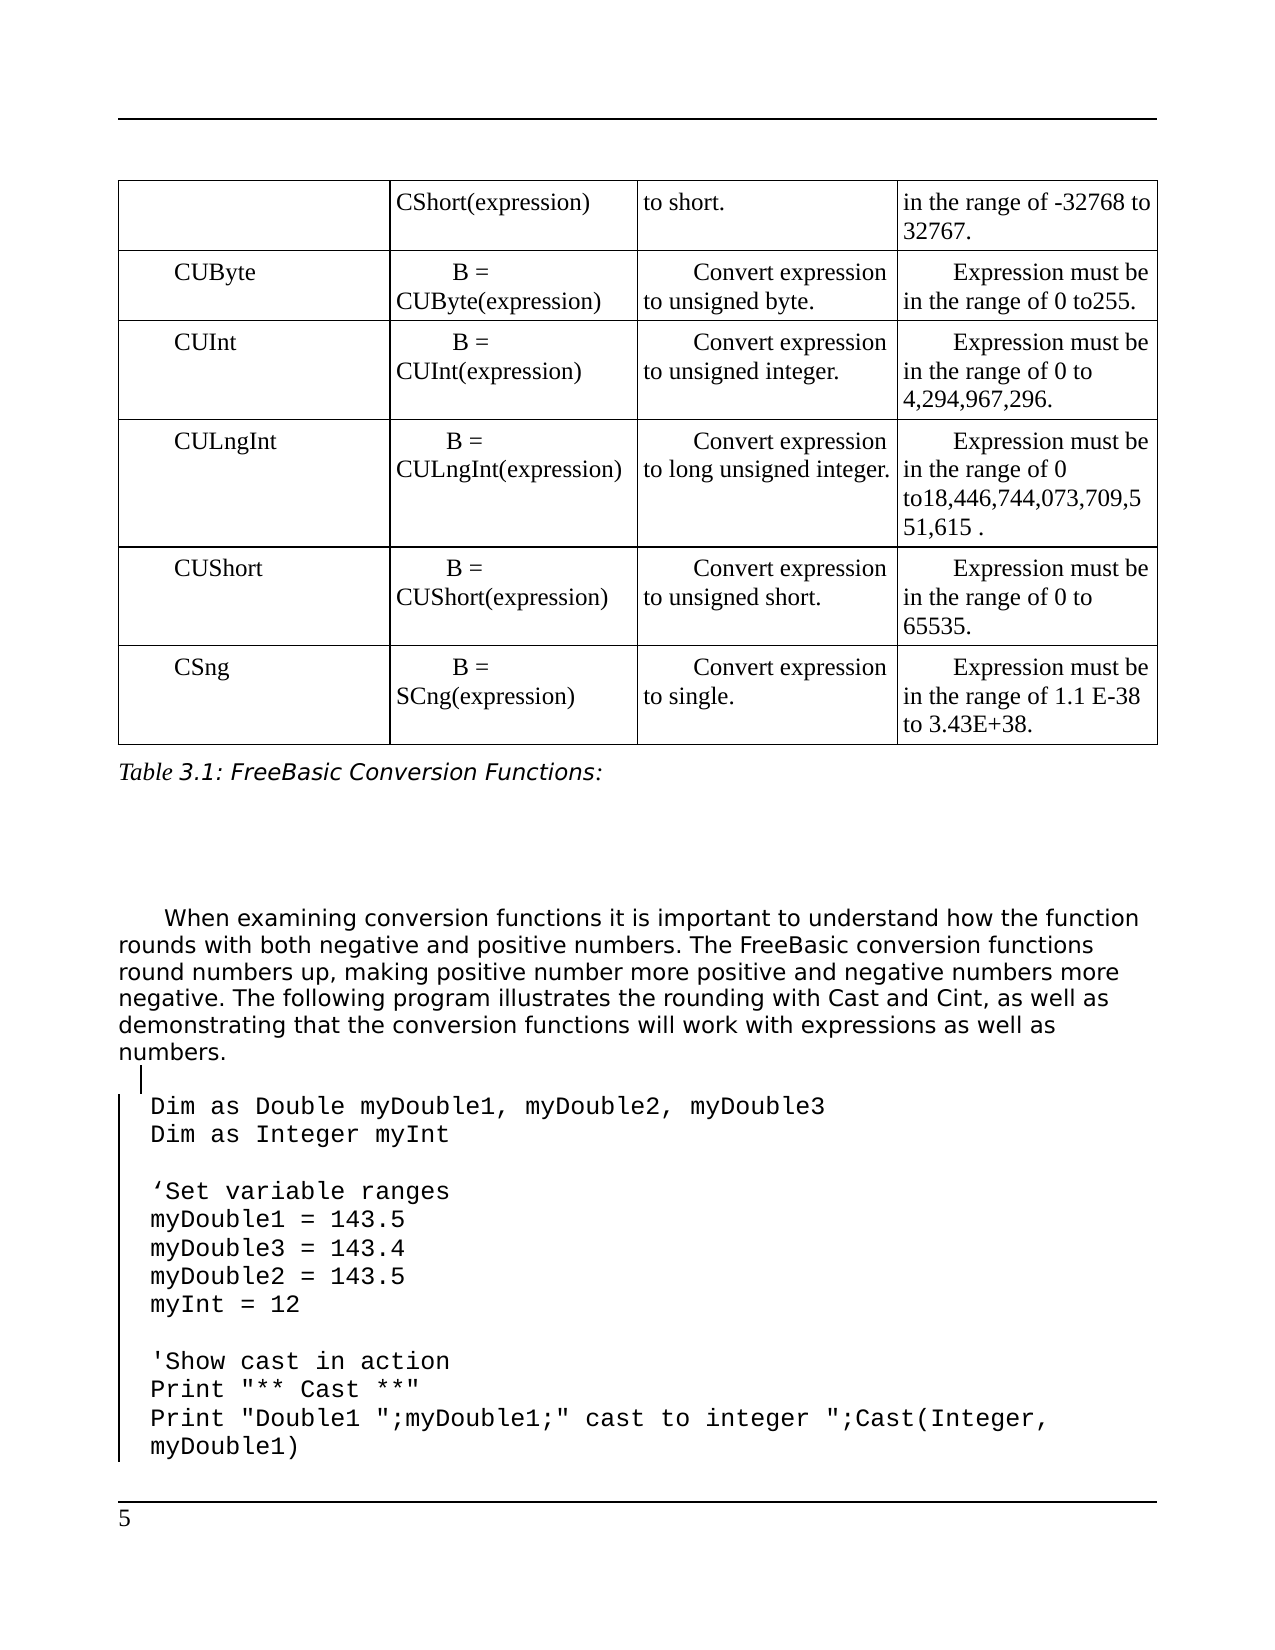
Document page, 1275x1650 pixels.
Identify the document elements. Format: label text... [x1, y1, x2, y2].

text When examining conversion functions it is important to understand how the function rounds with both negative and positive numbers. The FreeBasic conversion functions round numbers up, making positive number more positive and negative numbers more negative. The following program illustrates the rounding with Cast and Cint, as well as demonstrating that the conversion functions will work with expressions as well as numbers. [118, 905, 1157, 1065]
table_cell CULngInt [119, 420, 389, 546]
text myDouble1 = 143.5 [120, 1207, 1157, 1235]
text Dim as Double myDouble1, myDouble2, myDouble3 [120, 1094, 1157, 1122]
text myDouble3 = 143.4 [120, 1235, 1157, 1264]
table_cell CUByte [119, 251, 389, 320]
text Print "Double1 ";myDouble1;" cast to integer ";Cast(Integer, myDouble1) [120, 1405, 1157, 1462]
table_cell Convert expression to unsigned integer. [638, 321, 897, 419]
table_cell Expression must be in the range of 0 to18,446,744,073,709,551,615 . [898, 420, 1157, 546]
table_cell B = CUByte(expression) [391, 251, 637, 320]
text Dim as Integer myInt [120, 1122, 1157, 1150]
table_cell B = CUInt(expression) [391, 321, 637, 419]
table_cell Expression must be in the range of 1.1 E-38 to 3.43E+38. [898, 646, 1157, 744]
table_cell Expression must be in the range of 0 to 4,294,967,296. [898, 321, 1157, 419]
table_cell Convert expression to long unsigned integer. [638, 420, 897, 546]
table_cell CShort(expression) [391, 181, 637, 250]
table_cell B = SCng(expression) [391, 646, 637, 744]
table_cell Expression must be in the range of 0 to255. [898, 251, 1157, 320]
text myInt = 12 [120, 1292, 1157, 1320]
table_cell B = CUShort(expression) [391, 548, 637, 645]
table_cell in the range of -32768 to 32767. [898, 181, 1157, 250]
table_cell to short. [638, 181, 897, 250]
table_cell Convert expression to unsigned short. [638, 548, 897, 645]
table_cell Convert expression to single. [638, 646, 897, 744]
table_cell Expression must be in the range of 0 to 65535. [898, 548, 1157, 645]
table_cell CUInt [119, 321, 389, 419]
text 'Show cast in action [120, 1349, 1157, 1377]
table_cell [119, 181, 389, 250]
text Table 3.1: FreeBasic Conversion Functions: [118, 757, 1157, 786]
table_cell B = CULngInt(expression) [391, 420, 637, 546]
text Print "** Cast **" [120, 1377, 1157, 1405]
table_cell Convert expression to unsigned byte. [638, 251, 897, 320]
table_cell CSng [119, 646, 389, 744]
text myDouble2 = 143.5 [120, 1264, 1157, 1292]
table_cell CUShort [119, 548, 389, 645]
text ‘Set variable ranges [120, 1179, 1157, 1207]
